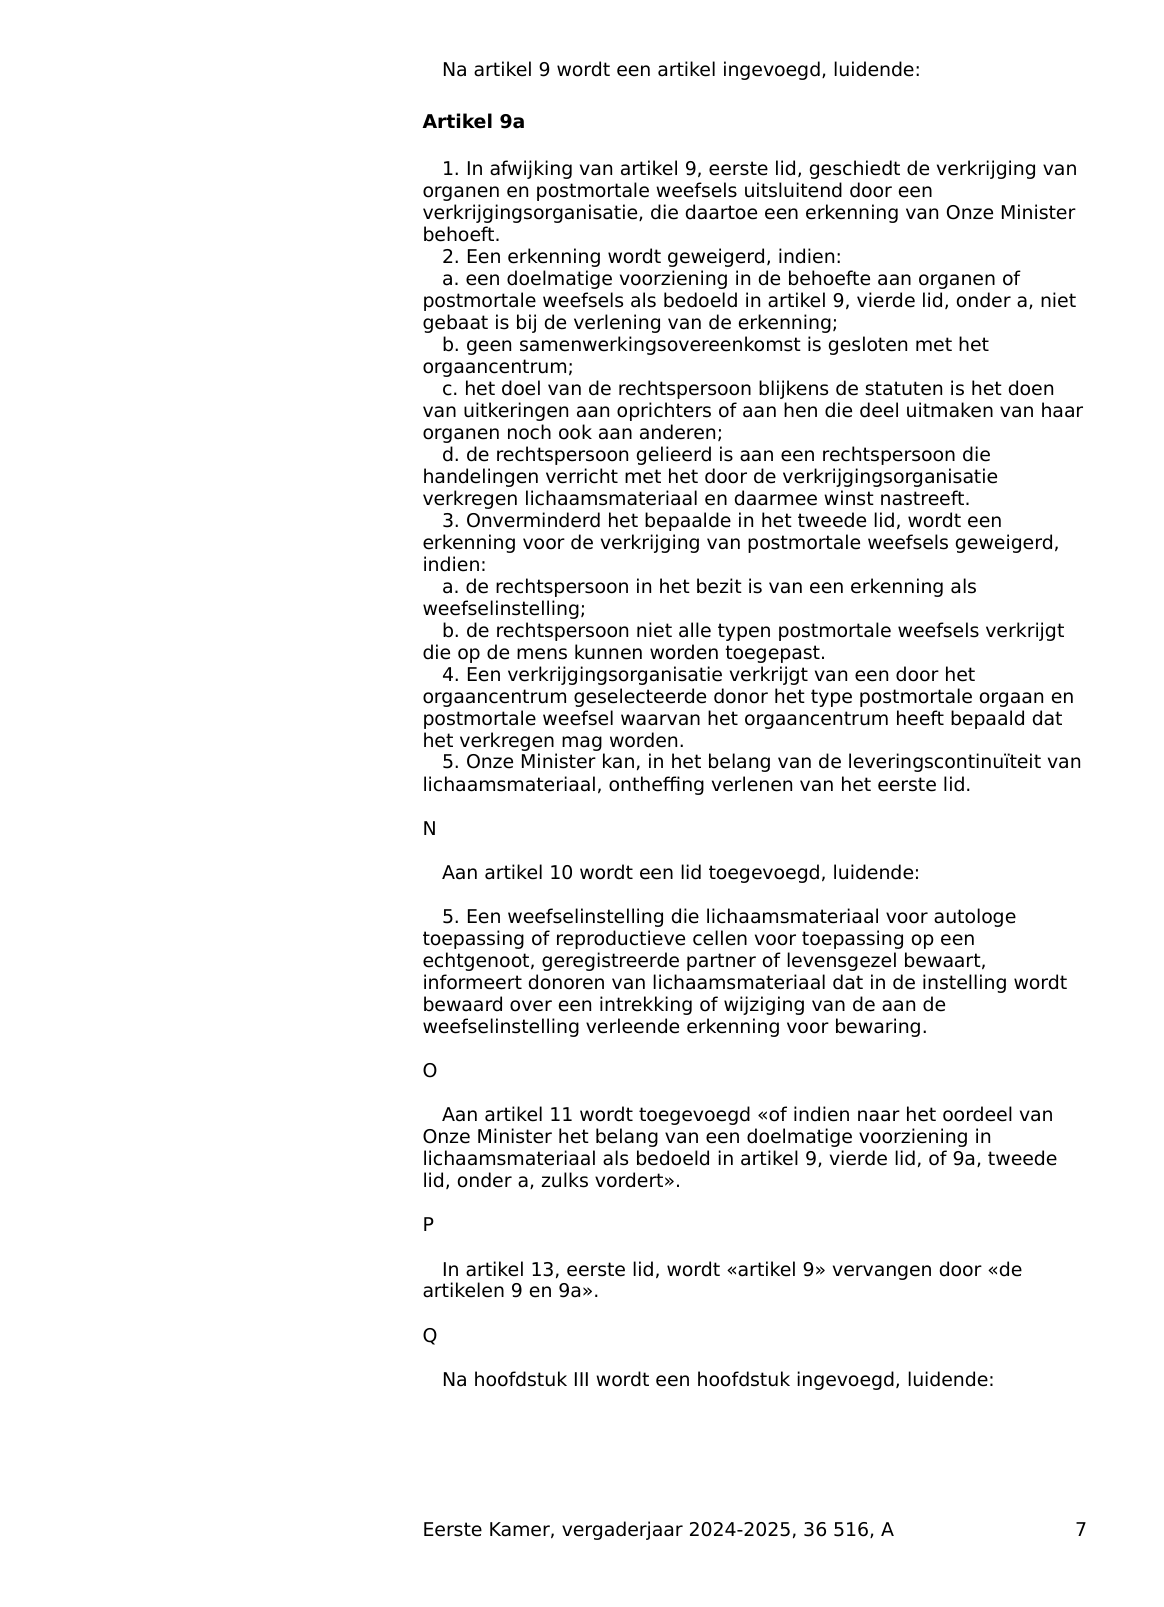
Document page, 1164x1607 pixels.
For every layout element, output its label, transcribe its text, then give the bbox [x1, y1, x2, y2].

text a. een doelmatige voorziening in de behoefte aan organen of postmortale weefsels als bedoeld in artikel 9, vierde lid, onder a, niet gebaat is bij de verlening van de erkenning; [422, 268, 1087, 334]
text 5. Onze Minister kan, in het belang van de leveringscontinuïteit van lichaamsmateriaal, ontheffing verlenen van het eerste lid. [422, 751, 1087, 795]
text c. het doel van de rechtspersoon blijkens de statuten is het doen van uitkeringen aan oprichters of aan hen die deel uitmaken van haar organen noch ook aan anderen; [422, 378, 1087, 444]
text 1. In afwijking van artikel 9, eerste lid, geschiedt de verkrijging van organen en postmortale weefsels uitsluitend door een verkrijgingsorganisatie, die daartoe een erkenning van Onze Minister behoeft. [422, 158, 1087, 246]
text 2. Een erkenning wordt geweigerd, indien: [422, 246, 1087, 268]
text O [422, 1060, 1087, 1082]
text N [422, 818, 1087, 839]
text 5. Een weefselinstelling die lichaamsmateriaal voor autologe toepassing of reproductieve cellen voor toepassing op een echtgenoot, geregistreerde partner of levensgezel bewaart, informeert donoren van lichaamsmateriaal dat in de instelling wordt bewaard over een intrekking of wijziging van de aan de weefselinstelling verleende erkenning voor bewaring. [422, 906, 1087, 1038]
text 3. Onverminderd het bepaalde in het tweede lid, wordt een erkenning voor de verkrijging van postmortale weefsels geweigerd, indien: [422, 510, 1087, 576]
text 4. Een verkrijgingsorganisatie verkrijgt van een door het orgaancentrum geselecteerde donor het type postmortale orgaan en postmortale weefsel waarvan het orgaancentrum heeft bepaald dat het verkregen mag worden. [422, 663, 1087, 751]
text In artikel 13, eerste lid, wordt «artikel 9» vervangen door «de artikelen 9 en 9a». [422, 1258, 1087, 1302]
text a. de rechtspersoon in het bezit is van een erkenning als weefselinstelling; [422, 576, 1087, 619]
subtitle Artikel 9a [422, 111, 1087, 133]
text Na artikel 9 wordt een artikel ingevoegd, luidende: [422, 59, 1087, 81]
text Aan artikel 10 wordt een lid toegevoegd, luidende: [422, 862, 1087, 884]
text P [422, 1214, 1087, 1236]
text d. de rechtspersoon gelieerd is aan een rechtspersoon die handelingen verricht met het door de verkrijgingsorganisatie verkregen lichaamsmateriaal en daarmee winst nastreeft. [422, 444, 1087, 510]
text Q [422, 1324, 1087, 1347]
text b. geen samenwerkingsovereenkomst is gesloten met het orgaancentrum; [422, 334, 1087, 378]
text Aan artikel 11 wordt toegevoegd «of indien naar het oordeel van Onze Minister het belang van een doelmatige voorziening in lichaamsmateriaal als bedoeld in artikel 9, vierde lid, of 9a, tweede lid, onder a, zulks vordert». [422, 1104, 1087, 1192]
text b. de rechtspersoon niet alle typen postmortale weefsels verkrijgt die op de mens kunnen worden toegepast. [422, 619, 1087, 663]
text Na hoofdstuk III wordt een hoofdstuk ingevoegd, luidende: [422, 1369, 1087, 1391]
